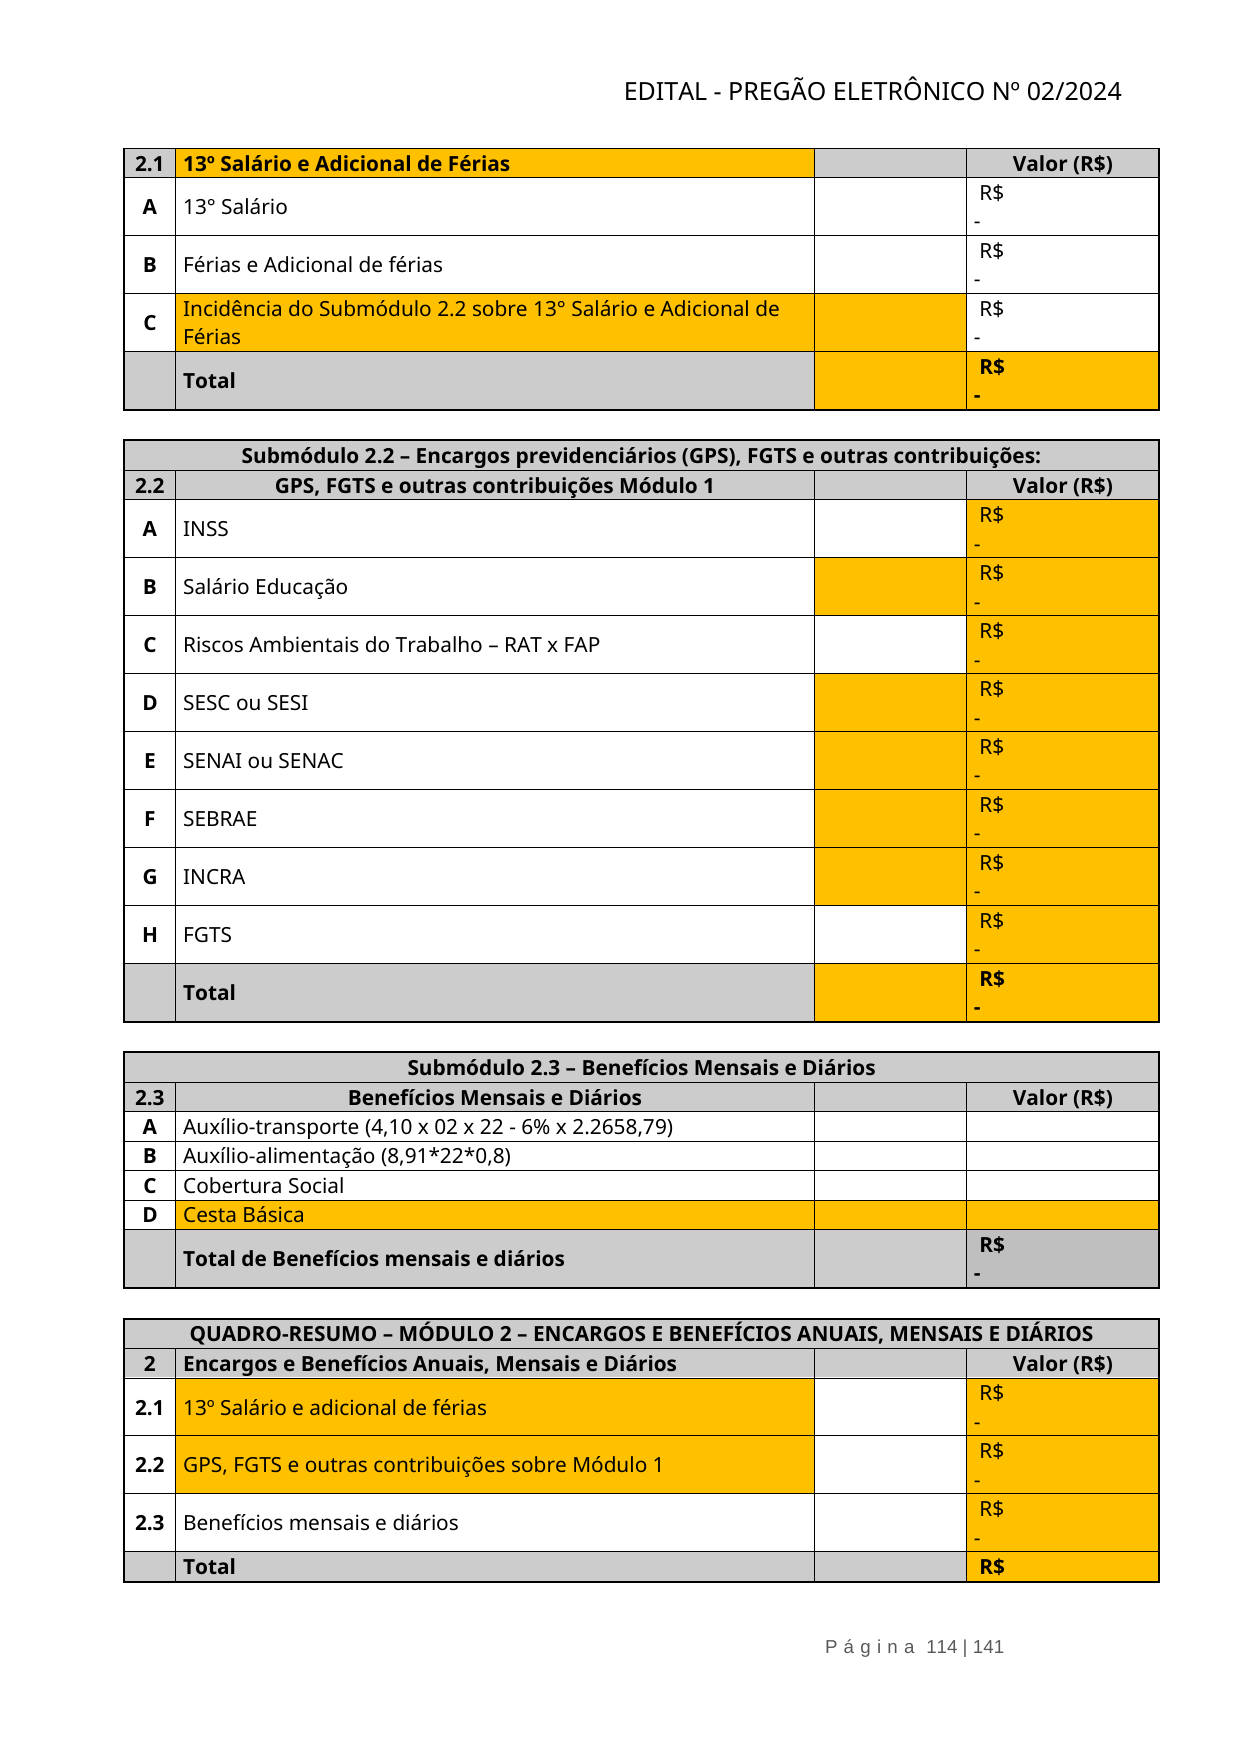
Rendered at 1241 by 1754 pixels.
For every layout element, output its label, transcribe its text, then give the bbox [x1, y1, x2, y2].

table_cell Submódulo 2.2 – Encargos previdenciários (GPS), FGTS e outras contribuições: [125, 441, 1158, 470]
table_cell [124, 1289, 176, 1317]
table_cell [176, 411, 814, 439]
table_cell G [125, 848, 175, 905]
table_cell Total [176, 1552, 814, 1581]
table_cell GPS, FGTS e outras contribuições Módulo 1 [176, 471, 814, 499]
table_cell [125, 352, 175, 409]
table_cell [815, 1112, 966, 1141]
table_cell R$ - [967, 1379, 1158, 1435]
table_cell R$ - [967, 848, 1158, 905]
table_cell H [125, 906, 175, 963]
table_cell R$ - [967, 294, 1158, 351]
table_cell 2.3 [125, 1083, 175, 1111]
table_cell R$ - [967, 352, 1158, 409]
table_cell R$ - [967, 906, 1158, 963]
table_cell [815, 352, 966, 409]
table_cell R$ - [967, 558, 1158, 615]
table_cell Cobertura Social [176, 1171, 814, 1199]
table_cell R$ - [967, 1494, 1158, 1551]
table_cell Férias e Adicional de férias [176, 236, 814, 293]
table_cell C [125, 616, 175, 673]
table_cell Valor (R$) [967, 471, 1158, 499]
table_cell Total [176, 352, 814, 409]
table_cell [815, 616, 966, 673]
table_cell [125, 1230, 175, 1287]
table_cell [814, 1023, 966, 1051]
table_cell C [125, 1171, 175, 1199]
table_cell Valor (R$) [967, 1083, 1158, 1111]
table_cell 2.1 [125, 149, 175, 177]
table_cell Salário Educação [176, 558, 814, 615]
table_cell B [125, 236, 175, 293]
table_cell SEBRAE [176, 790, 814, 847]
table_cell R$ - [967, 178, 1158, 235]
table_cell [815, 1494, 966, 1551]
table_cell 13° Salário [176, 178, 814, 235]
table_cell [815, 674, 966, 731]
table_cell [125, 1552, 175, 1581]
table_cell R$ - [967, 616, 1158, 673]
table_cell [815, 964, 966, 1021]
table_cell FGTS [176, 906, 814, 963]
table_cell [815, 1349, 966, 1377]
table_cell [815, 236, 966, 293]
table_cell R$ - [967, 790, 1158, 847]
table_cell [815, 1201, 966, 1229]
table_cell B [125, 1142, 175, 1170]
table_cell C [125, 294, 175, 351]
table_cell D [125, 1201, 175, 1229]
table_cell 2.1 [125, 1379, 175, 1435]
table_cell [815, 178, 966, 235]
table_cell R$ - [967, 964, 1158, 1021]
table_cell [815, 906, 966, 963]
table_cell Total [176, 964, 814, 1021]
table_cell [967, 1112, 1158, 1141]
table_cell Benefícios mensais e diários [176, 1494, 814, 1551]
table_cell A [125, 178, 175, 235]
table_cell INSS [176, 500, 814, 557]
table_cell GPS, FGTS e outras contribuições sobre Módulo 1 [176, 1436, 814, 1493]
table_cell [966, 411, 1159, 439]
table_cell [815, 732, 966, 789]
table_cell Incidência do Submódulo 2.2 sobre 13° Salário e Adicional de Férias [176, 294, 814, 351]
table_cell [966, 1289, 1159, 1317]
table_cell Benefícios Mensais e Diários [176, 1083, 814, 1111]
table_cell [176, 1023, 814, 1051]
table_cell 2 [125, 1349, 175, 1377]
table_cell B [125, 558, 175, 615]
table_cell [967, 1171, 1158, 1199]
table_cell [815, 149, 966, 177]
table_cell [815, 471, 966, 499]
table_cell [815, 790, 966, 847]
table_cell 2.2 [125, 1436, 175, 1493]
table_cell R$ - [967, 500, 1158, 557]
table_cell [815, 1142, 966, 1170]
table_cell [967, 1201, 1158, 1229]
table_cell R$ - [967, 1552, 1158, 1581]
table_cell [124, 411, 176, 439]
table_cell [814, 1289, 966, 1317]
table_cell 13º Salário e Adicional de Férias [176, 149, 814, 177]
table_cell [815, 1230, 966, 1287]
table_cell SENAI ou SENAC [176, 732, 814, 789]
table_cell [815, 848, 966, 905]
table_cell Submódulo 2.3 – Benefícios Mensais e Diários [125, 1053, 1158, 1082]
table_cell [815, 1379, 966, 1435]
table_cell Valor (R$) [967, 149, 1158, 177]
table_cell [815, 558, 966, 615]
table_cell R$ - [967, 1436, 1158, 1493]
table_cell 2.3 [125, 1494, 175, 1551]
table_cell [967, 1142, 1158, 1170]
table_cell Cesta Básica [176, 1201, 814, 1229]
table_cell E [125, 732, 175, 789]
table_cell [815, 294, 966, 351]
table_cell F [125, 790, 175, 847]
table_cell [966, 1023, 1159, 1051]
table_cell R$ - [967, 674, 1158, 731]
table_cell SESC ou SESI [176, 674, 814, 731]
table_cell 13º Salário e adicional de férias [176, 1379, 814, 1435]
table_cell [815, 1552, 966, 1581]
table_cell Auxílio-transporte (4,10 x 02 x 22 - 6% x 2.2658,79) [176, 1112, 814, 1141]
table_cell Valor (R$) [967, 1349, 1158, 1377]
table_cell Riscos Ambientais do Trabalho – RAT x FAP [176, 616, 814, 673]
table_cell [815, 1436, 966, 1493]
table_cell Encargos e Benefícios Anuais, Mensais e Diários [176, 1349, 814, 1377]
table_cell A [125, 500, 175, 557]
table_cell [124, 1023, 176, 1051]
table_cell R$ - [967, 1230, 1158, 1287]
table_cell Total de Benefícios mensais e diários [176, 1230, 814, 1287]
table_cell [125, 964, 175, 1021]
table_cell [176, 1289, 814, 1317]
table_cell R$ - [967, 236, 1158, 293]
table_cell R$ - [967, 732, 1158, 789]
table_cell [814, 411, 966, 439]
table_cell [815, 1171, 966, 1199]
table_cell INCRA [176, 848, 814, 905]
table_cell [815, 500, 966, 557]
table_cell [815, 1083, 966, 1111]
table_cell 2.2 [125, 471, 175, 499]
table_cell Auxílio-alimentação (8,91*22*0,8) [176, 1142, 814, 1170]
table_cell QUADRO-RESUMO – MÓDULO 2 – ENCARGOS E BENEFÍCIOS ANUAIS, MENSAIS E DIÁRIOS [125, 1320, 1158, 1348]
table_cell D [125, 674, 175, 731]
table_cell A [125, 1112, 175, 1141]
